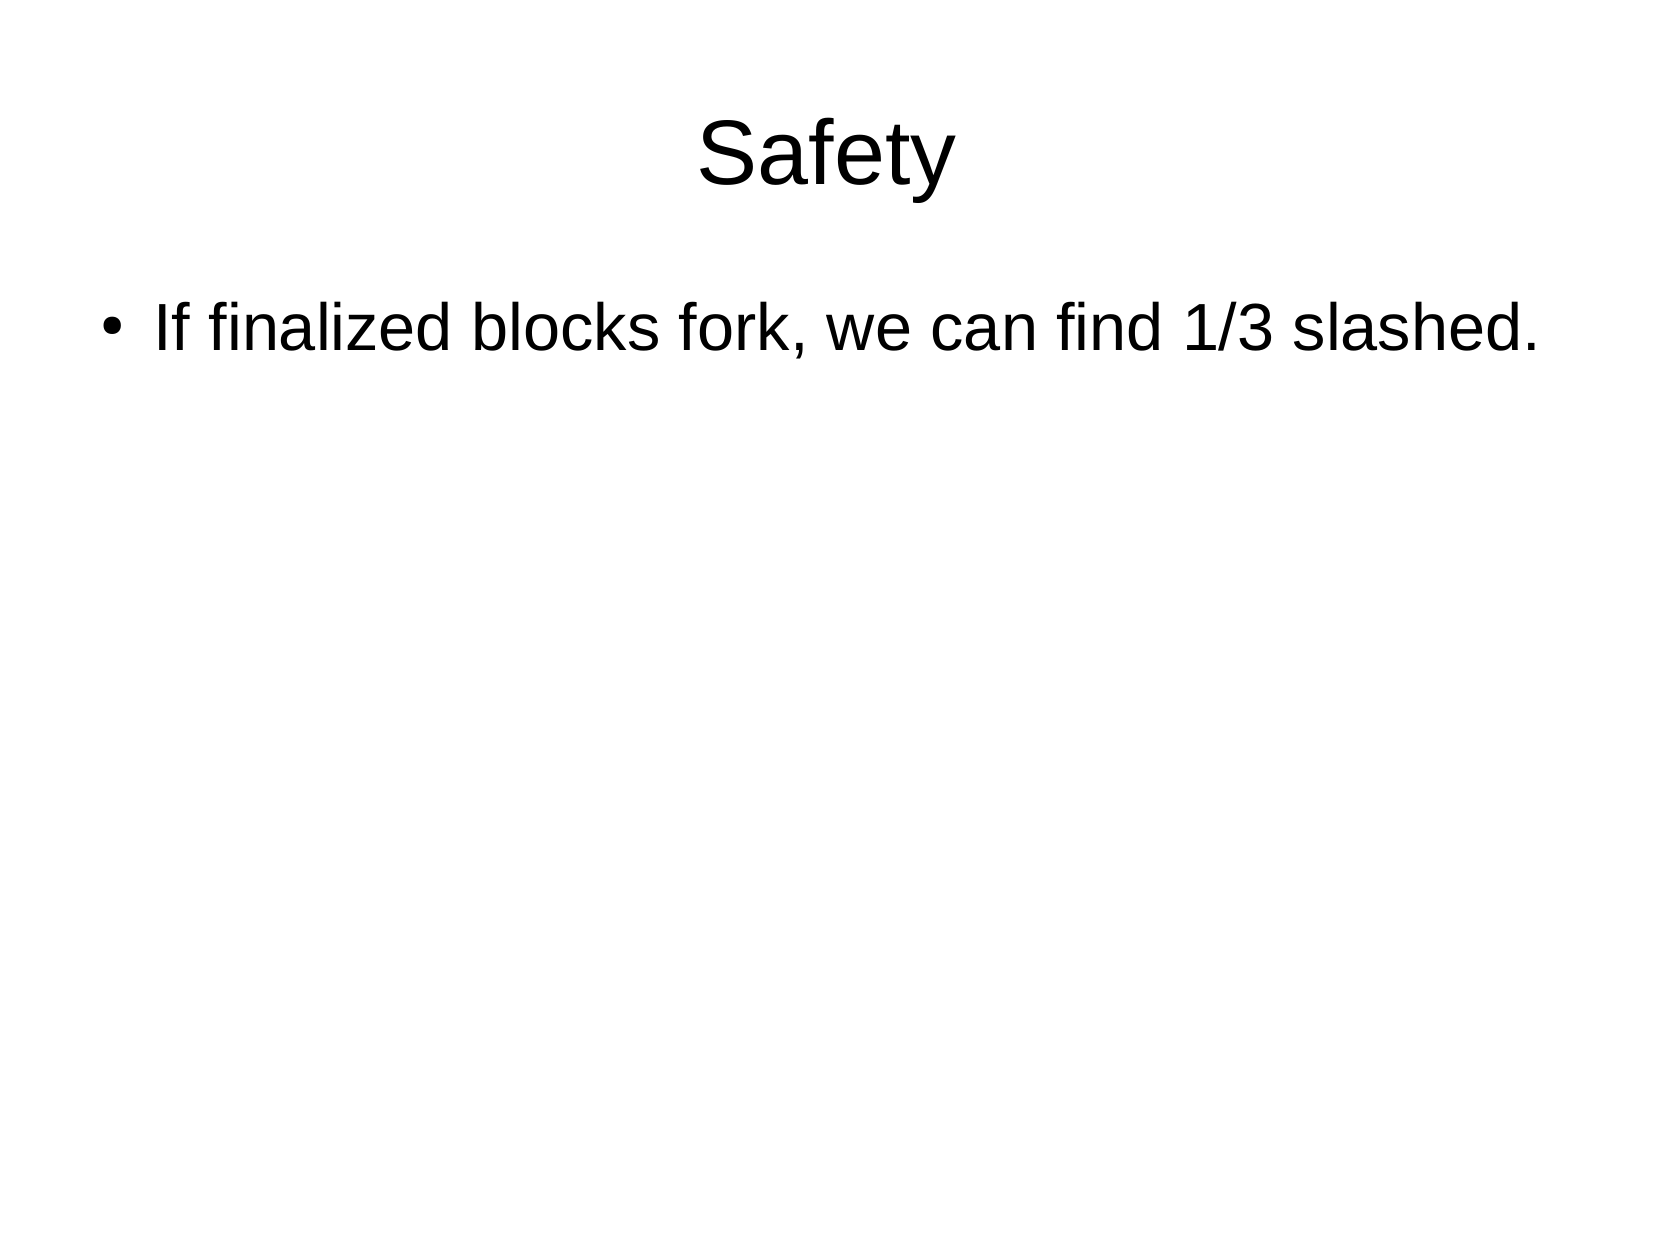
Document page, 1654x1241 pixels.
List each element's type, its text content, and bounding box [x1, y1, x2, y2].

title Safety [82, 49, 1571, 257]
list If finalized blocks fork, we can find 1/3 slashed. [82, 290, 1571, 1010]
